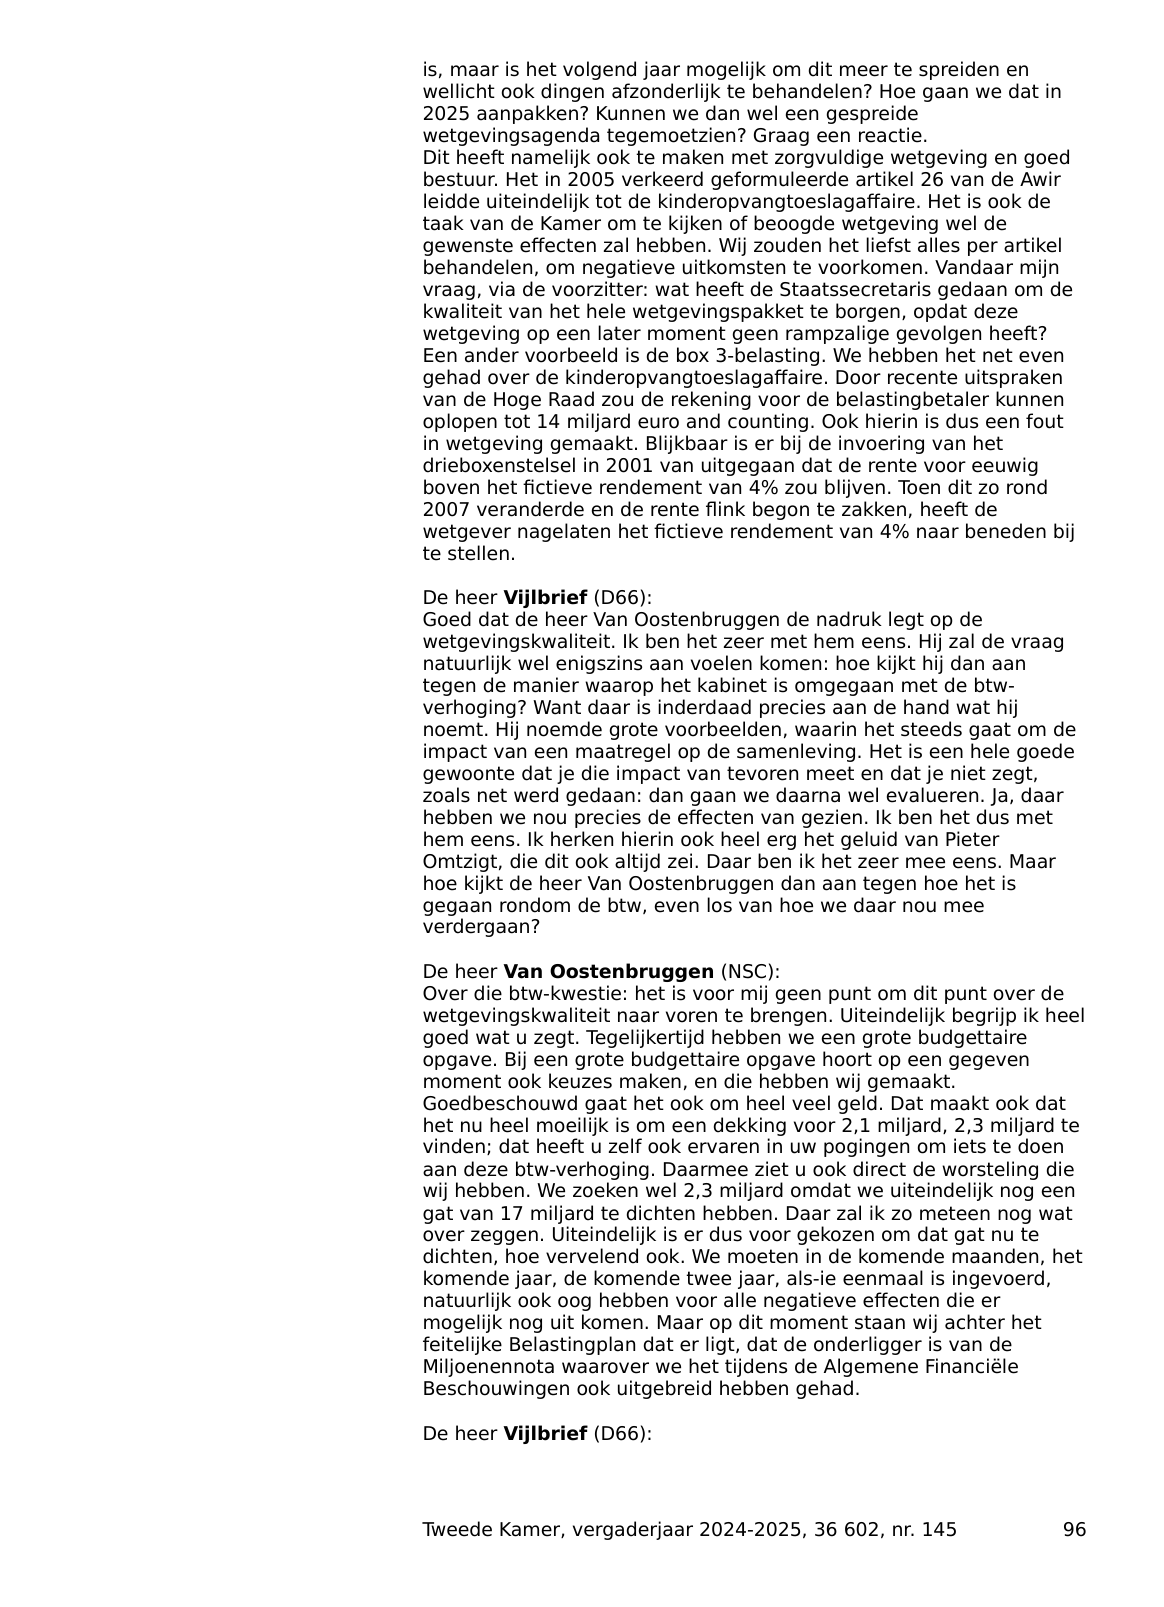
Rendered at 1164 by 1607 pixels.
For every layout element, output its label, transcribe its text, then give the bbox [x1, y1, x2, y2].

text Een ander voorbeeld is de box 3-belasting. We hebben het net even gehad over de kinderopvangtoeslagaffaire. Door recente uitspraken van de Hoge Raad zou de rekening voor de belastingbetaler kunnen oplopen tot 14 miljard euro and counting. Ook hierin is dus een fout in wetgeving gemaakt. Blijkbaar is er bij de invoering van het drieboxenstelsel in 2001 van uitgegaan dat de rente voor eeuwig boven het fictieve rendement van 4% zou blijven. Toen dit zo rond 2007 veranderde en de rente flink begon te zakken, heeft de wetgever nagelaten het fictieve rendement van 4% naar beneden bij te stellen. [422, 345, 1087, 564]
text is, maar is het volgend jaar mogelijk om dit meer te spreiden en wellicht ook dingen afzonderlijk te behandelen? Hoe gaan we dat in 2025 aanpakken? Kunnen we dan wel een gespreide wetgevingsagenda tegemoetzien? Graag een reactie. [422, 59, 1087, 147]
text De heer Van Oostenbruggen (NSC): [422, 961, 1087, 983]
text Over die btw-kwestie: het is voor mij geen punt om dit punt over de wetgevingskwaliteit naar voren te brengen. Uiteindelijk begrijp ik heel goed wat u zegt. Tegelijkertijd hebben we een grote budgettaire opgave. Bij een grote budgettaire opgave hoort op een gegeven moment ook keuzes maken, en die hebben wij gemaakt. Goedbeschouwd gaat het ook om heel veel geld. Dat maakt ook dat het nu heel moeilijk is om een dekking voor 2,1 miljard, 2,3 miljard te vinden; dat heeft u zelf ook ervaren in uw pogingen om iets te doen aan deze btw-verhoging. Daarmee ziet u ook direct de worsteling die wij hebben. We zoeken wel 2,3 miljard omdat we uiteindelijk nog een gat van 17 miljard te dichten hebben. Daar zal ik zo meteen nog wat over zeggen. Uiteindelijk is er dus voor gekozen om dat gat nu te dichten, hoe vervelend ook. We moeten in de komende maanden, het komende jaar, de komende twee jaar, als-ie eenmaal is ingevoerd, natuurlijk ook oog hebben voor alle negatieve effecten die er mogelijk nog uit komen. Maar op dit moment staan wij achter het feitelijke Belastingplan dat er ligt, dat de onderligger is van de Miljoenennota waarover we het tijdens de Algemene Financiële Beschouwingen ook uitgebreid hebben gehad. [422, 983, 1087, 1400]
text Goed dat de heer Van Oostenbruggen de nadruk legt op de wetgevingskwaliteit. Ik ben het zeer met hem eens. Hij zal de vraag natuurlijk wel enigszins aan voelen komen: hoe kijkt hij dan aan tegen de manier waarop het kabinet is omgegaan met de btw-verhoging? Want daar is inderdaad precies aan de hand wat hij noemt. Hij noemde grote voorbeelden, waarin het steeds gaat om de impact van een maatregel op de samenleving. Het is een hele goede gewoonte dat je die impact van tevoren meet en dat je niet zegt, zoals net werd gedaan: dan gaan we daarna wel evalueren. Ja, daar hebben we nou precies de effecten van gezien. Ik ben het dus met hem eens. Ik herken hierin ook heel erg het geluid van Pieter Omtzigt, die dit ook altijd zei. Daar ben ik het zeer mee eens. Maar hoe kijkt de heer Van Oostenbruggen dan aan tegen hoe het is gegaan rondom de btw, even los van hoe we daar nou mee verdergaan? [422, 609, 1087, 938]
text Dit heeft namelijk ook te maken met zorgvuldige wetgeving en goed bestuur. Het in 2005 verkeerd geformuleerde artikel 26 van de Awir leidde uiteindelijk tot de kinderopvangtoeslagaffaire. Het is ook de taak van de Kamer om te kijken of beoogde wetgeving wel de gewenste effecten zal hebben. Wij zouden het liefst alles per artikel behandelen, om negatieve uitkomsten te voorkomen. Vandaar mijn vraag, via de voorzitter: wat heeft de Staatssecretaris gedaan om de kwaliteit van het hele wetgevingspakket te borgen, opdat deze wetgeving op een later moment geen rampzalige gevolgen heeft? [422, 147, 1087, 345]
text De heer Vijlbrief (D66): [422, 587, 1087, 609]
text De heer Vijlbrief (D66): [422, 1422, 1087, 1444]
